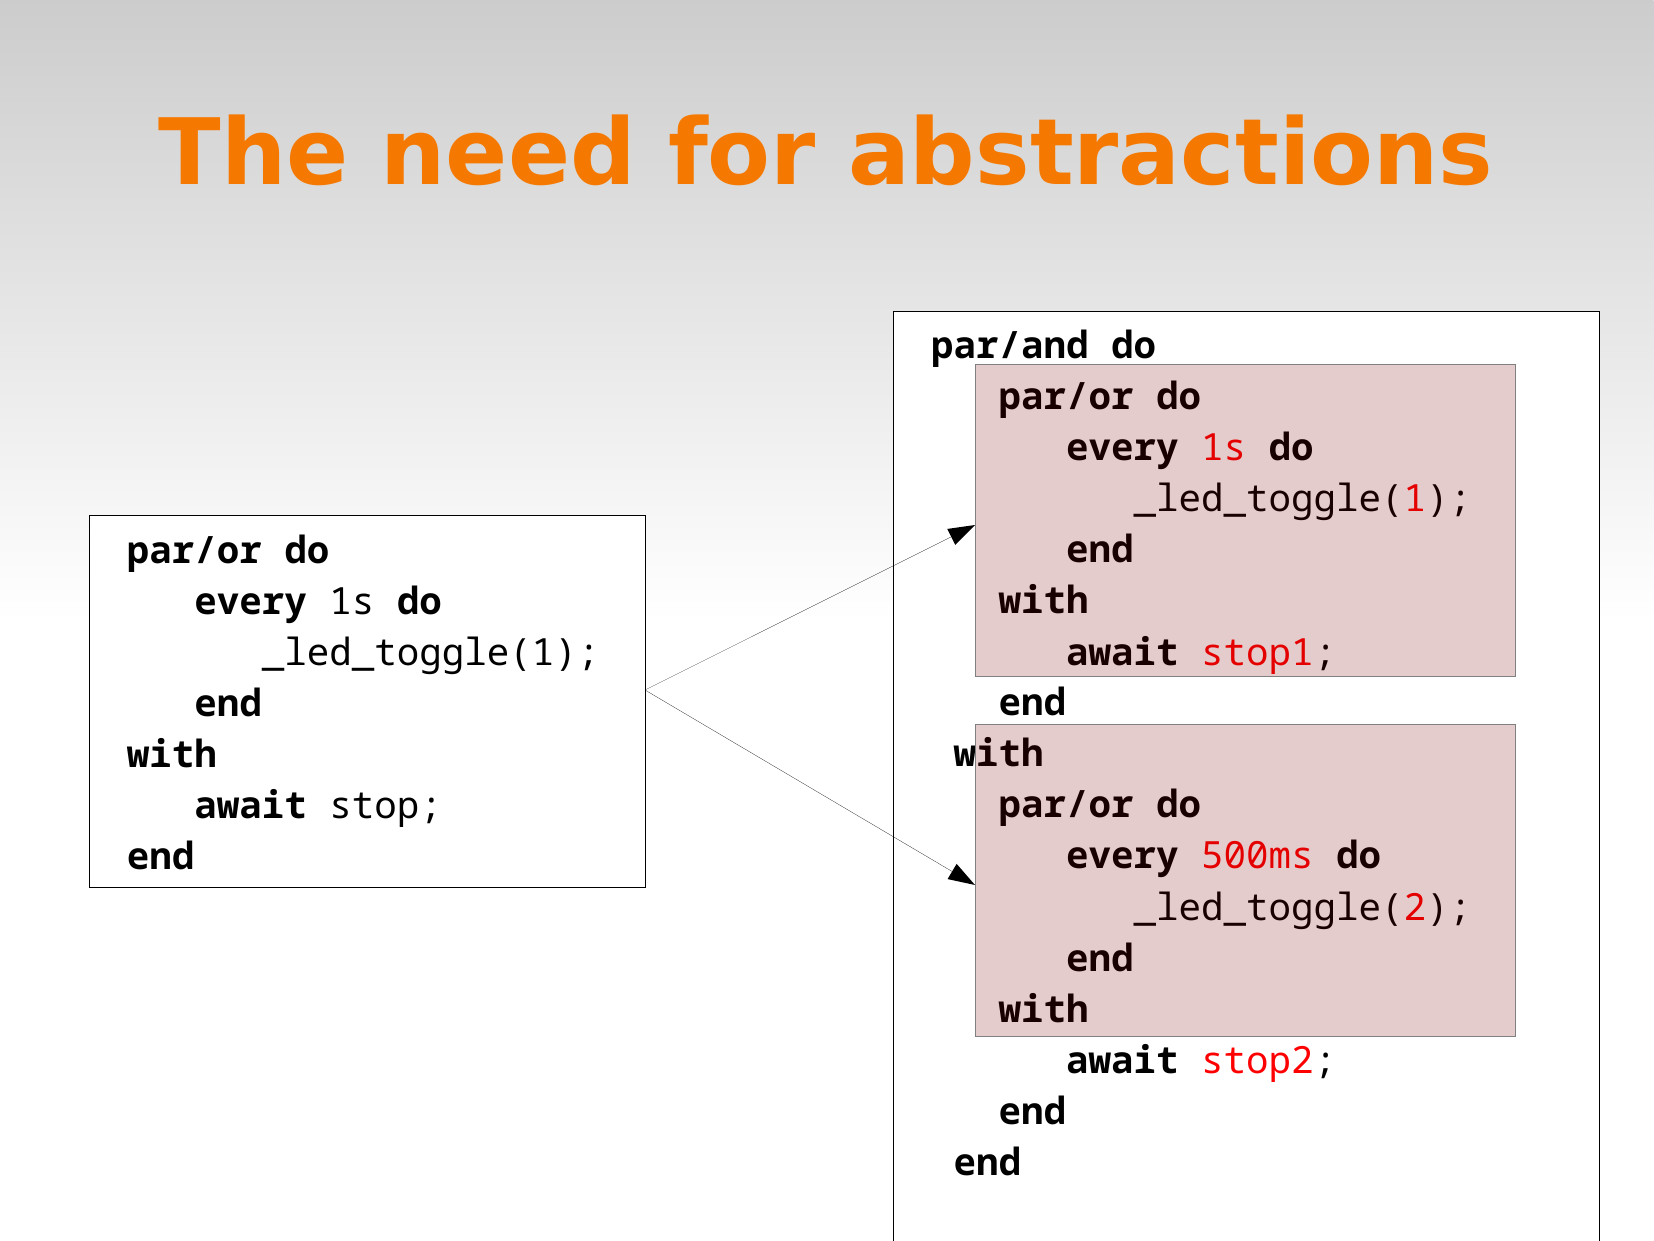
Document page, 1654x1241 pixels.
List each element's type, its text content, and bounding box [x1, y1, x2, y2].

text_box par/and do par/or do every 1s do _led_toggle(1); end with await stop1; end with par/or do every 500ms do _led_toggle(2); end with await stop2; end end [893, 311, 1600, 1132]
text_box [975, 364, 1516, 677]
text_box [975, 724, 1516, 1037]
title The need for abstractions [82, 49, 1571, 257]
text_box par/or do every 1s do _led_toggle(1); end with await stop; end [89, 515, 646, 861]
